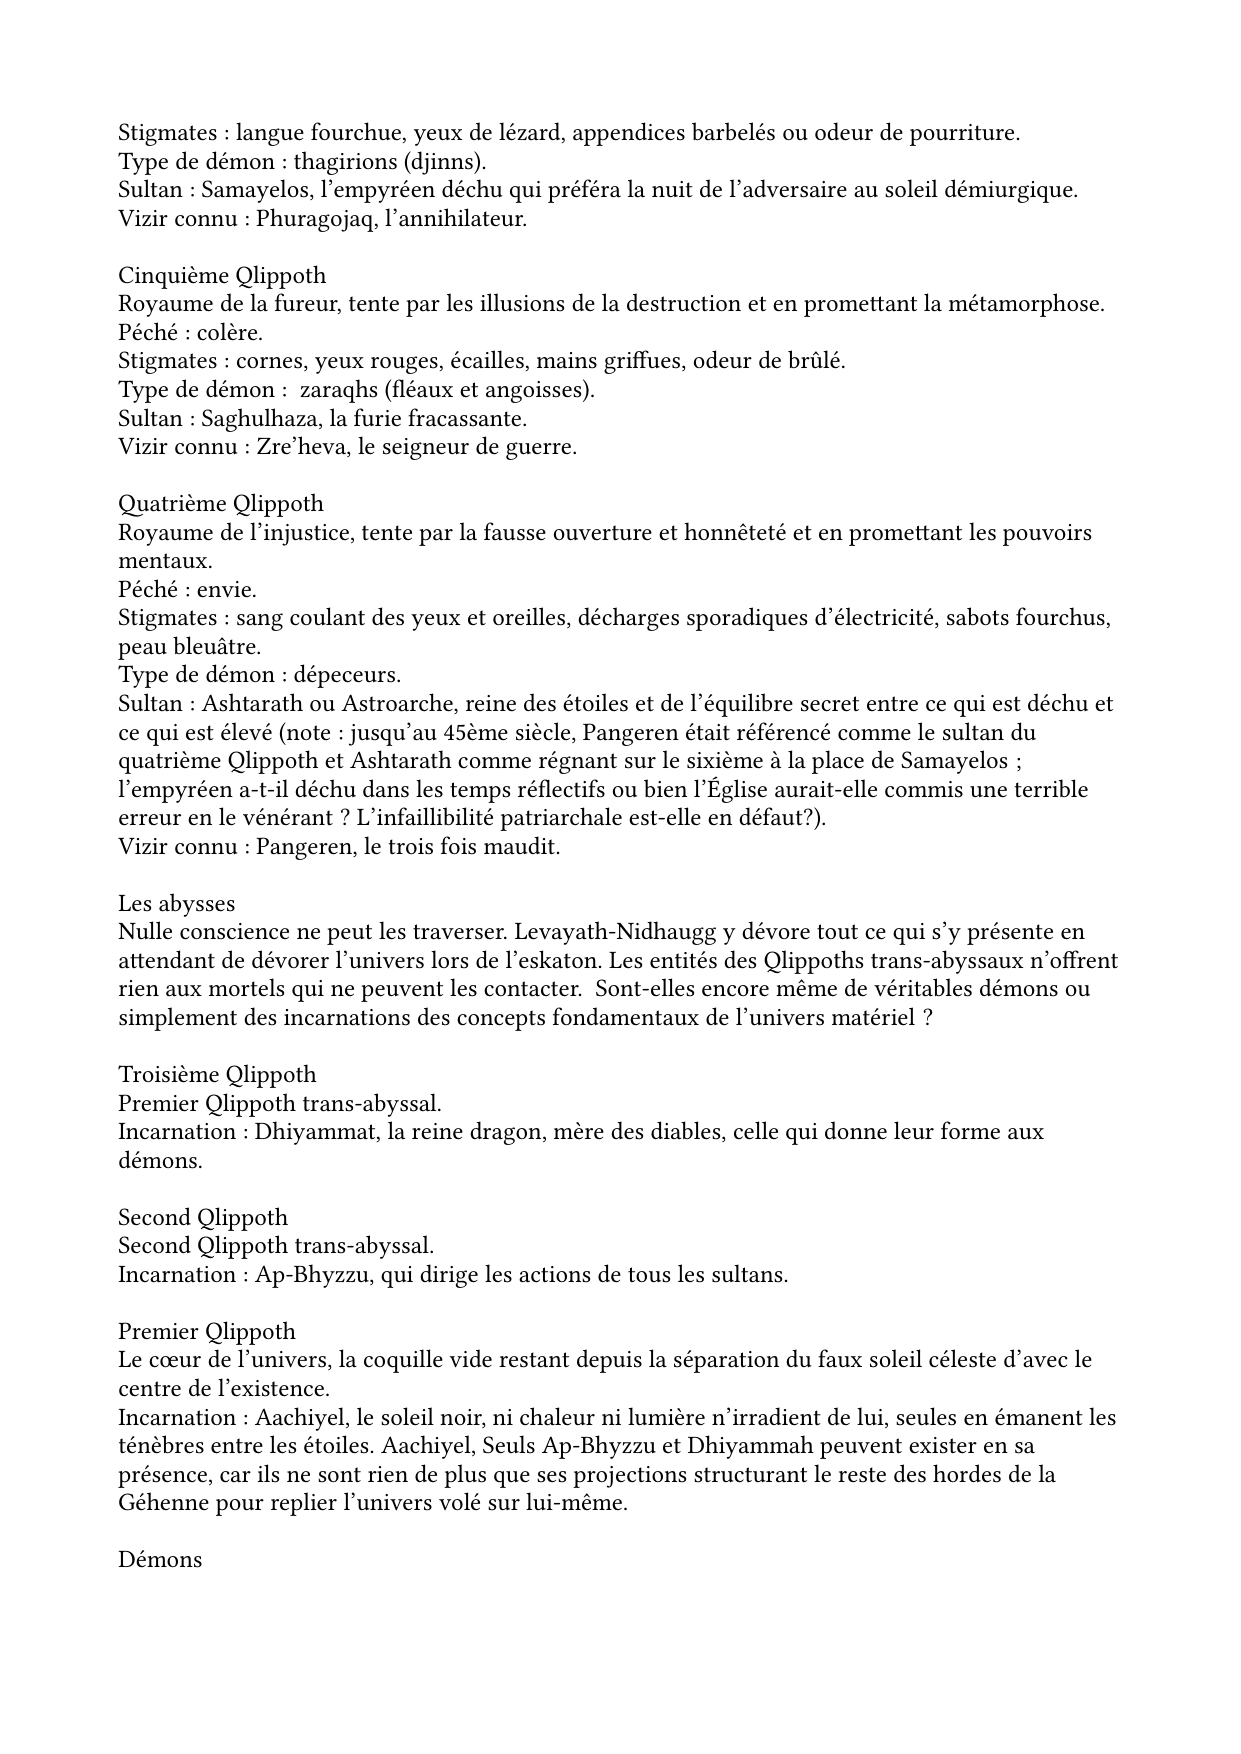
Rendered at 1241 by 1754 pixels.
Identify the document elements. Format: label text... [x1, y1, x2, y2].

text Incarnation : Dhiyammat, la reine dragon, mère des diables, celle qui donne leur forme aux démons. [118, 1117, 1122, 1174]
text Stigmates : sang coulant des yeux et oreilles, décharges sporadiques d’électricité, sabots fourchus, peau bleuâtre. [118, 603, 1122, 660]
text Péché : envie. [118, 575, 1122, 603]
text Sultan : Samayelos, l’empyréen déchu qui préféra la nuit de l’adversaire au soleil démiurgique. [118, 175, 1122, 204]
text Nulle conscience ne peut les traverser. Levayath-Nidhaugg y dévore tout ce qui s’y présente en attendant de dévorer l’univers lors de l’eskaton. Les entités des Qlippoths trans-abyssaux n’offrent rien aux mortels qui ne peuvent les contacter. Sont-elles encore même de véritables démons ou simplement des incarnations des concepts fondamentaux de l’univers matériel ? [118, 917, 1122, 1031]
text Sultan : Saghulhaza, la furie fracassante. [118, 403, 1122, 432]
text Royaume de la fureur, tente par les illusions de la destruction et en promettant la métamorphose. [118, 289, 1122, 318]
text Vizir connu : Phuragojaq, l’annihilateur. [118, 204, 1122, 232]
text Vizir connu : Zre’heva, le seigneur de guerre. [118, 432, 1122, 461]
text Démons [118, 1545, 1122, 1574]
text Type de démon : dépeceurs. [118, 660, 1122, 689]
text Péché : colère. [118, 318, 1122, 346]
text Incarnation : Aachiyel, le soleil noir, ni chaleur ni lumière n’irradient de lui, seules en émanent les ténèbres entre les étoiles. Aachiyel, Seuls Ap-Bhyzzu et Dhiyammah peuvent exister en sa présence, car ils ne sont rien de plus que ses projections structurant le reste des hordes de la Géhenne pour replier l’univers volé sur lui-même. [118, 1402, 1122, 1517]
text Cinquième Qlippoth [118, 261, 1122, 289]
text Sultan : Ashtarath ou Astroarche, reine des étoiles et de l’équilibre secret entre ce qui est déchu et ce qui est élevé (note : jusqu’au 45ème siècle, Pangeren était référencé comme le sultan du quatrième Qlippoth et Ashtarath comme régnant sur le sixième à la place de Samayelos ; l’empyréen a-t-il déchu dans les temps réflectifs ou bien l’Église aurait-elle commis une terrible erreur en le vénérant ? L’infaillibilité patriarchale est-elle en défaut?). [118, 689, 1122, 832]
text Troisième Qlippoth [118, 1060, 1122, 1088]
text Second Qlippoth trans-abyssal. [118, 1231, 1122, 1260]
text Incarnation : Ap-Bhyzzu, qui dirige les actions de tous les sultans. [118, 1260, 1122, 1288]
text Type de démon : zaraqhs (fléaux et angoisses). [118, 375, 1122, 403]
text Royaume de l’injustice, tente par la fausse ouverture et honnêteté et en promettant les pouvoirs mentaux. [118, 518, 1122, 575]
text Quatrième Qlippoth [118, 489, 1122, 518]
text Le cœur de l’univers, la coquille vide restant depuis la séparation du faux soleil céleste d’avec le centre de l’existence. [118, 1345, 1122, 1402]
text Vizir connu : Pangeren, le trois fois maudit. [118, 832, 1122, 860]
text Premier Qlippoth trans-abyssal. [118, 1088, 1122, 1117]
text Type de démon : thagirions (djinns). [118, 147, 1122, 175]
text Stigmates : langue fourchue, yeux de lézard, appendices barbelés ou odeur de pourriture. [118, 118, 1122, 147]
text Premier Qlippoth [118, 1317, 1122, 1345]
text Les abysses [118, 889, 1122, 917]
text Stigmates : cornes, yeux rouges, écailles, mains griffues, odeur de brûlé. [118, 346, 1122, 375]
text Second Qlippoth [118, 1203, 1122, 1231]
